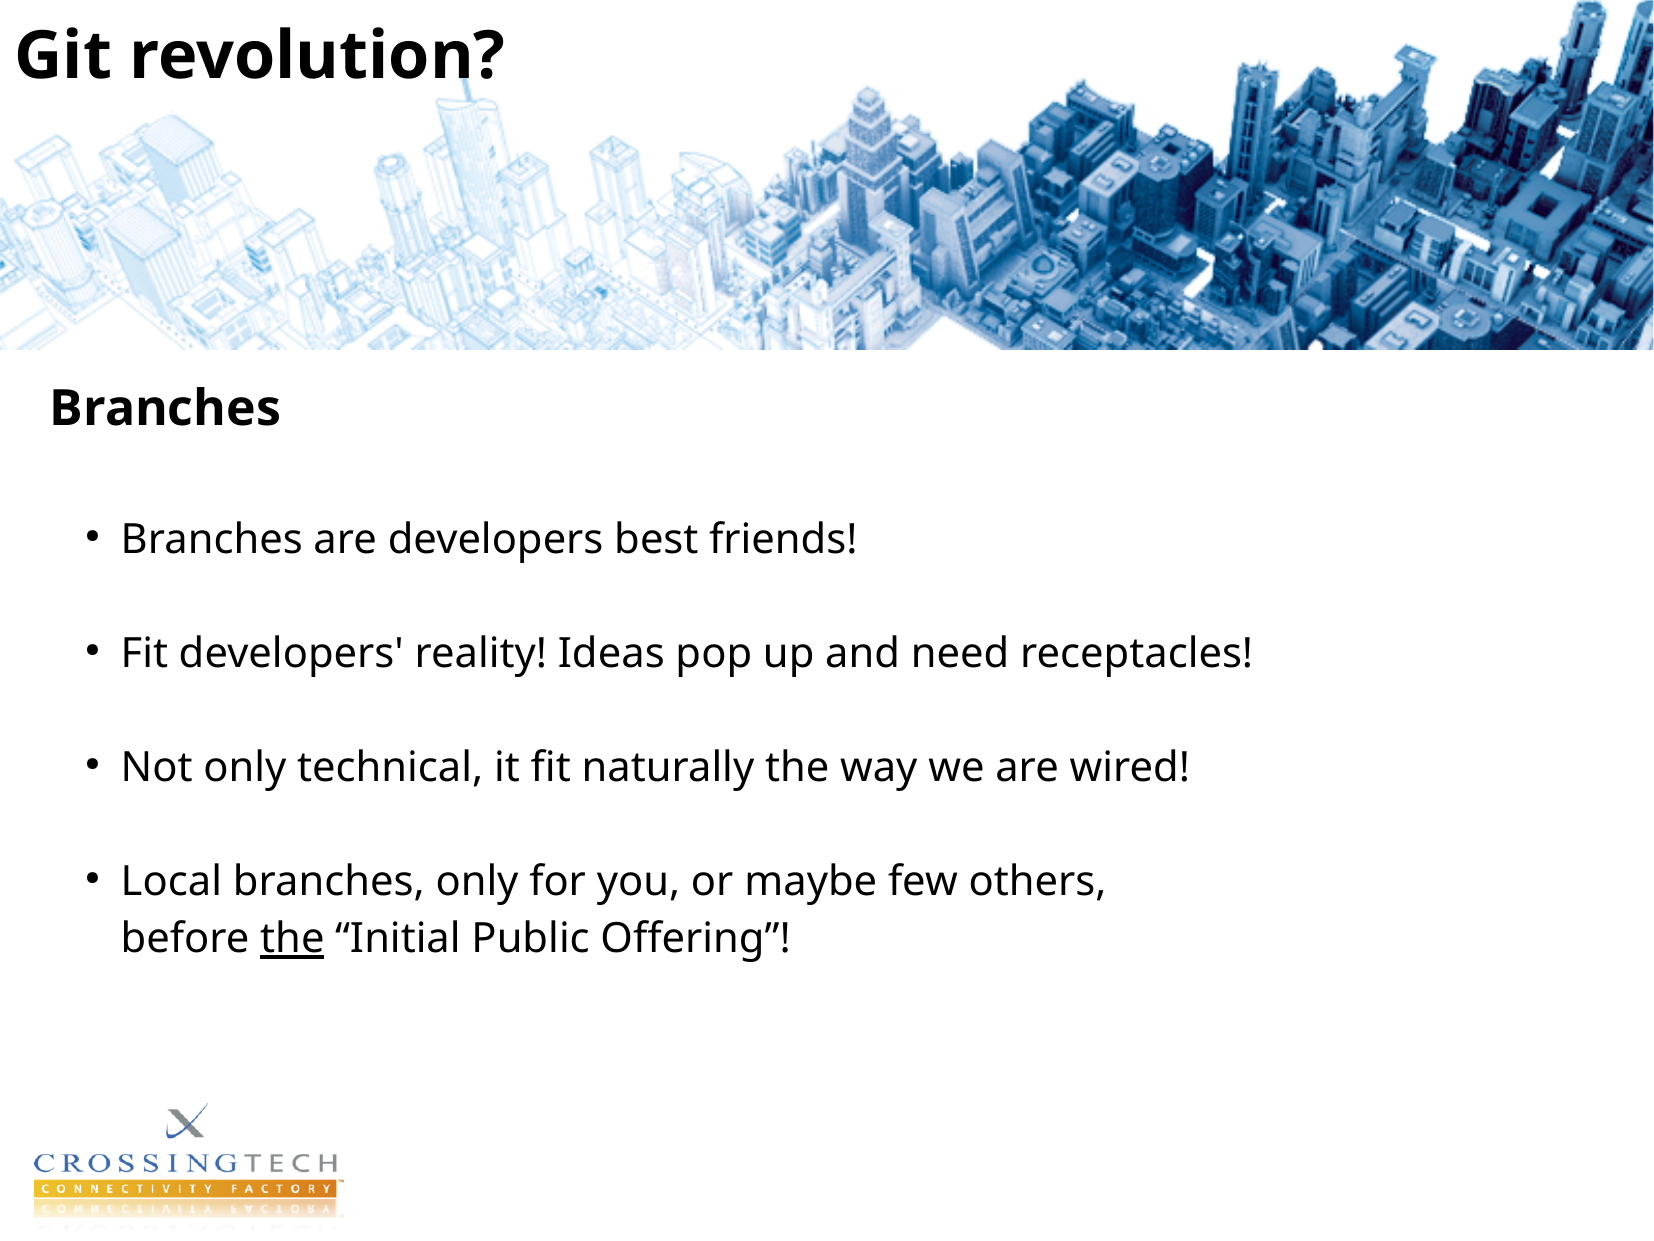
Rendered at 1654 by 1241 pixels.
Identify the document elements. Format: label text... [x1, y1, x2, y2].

picture [34, 1103, 344, 1237]
text_box Git revolution? [0, 0, 632, 93]
text_box Branches Branches are developers best friends! Fit developers' reality! Ideas pop up and need receptacles! Not only technical, it fit naturally the way we are wired! Local branches, only for you, or maybe few others, before the “Initial Public Offering”! [35, 364, 1617, 884]
picture [0, 0, 1654, 350]
